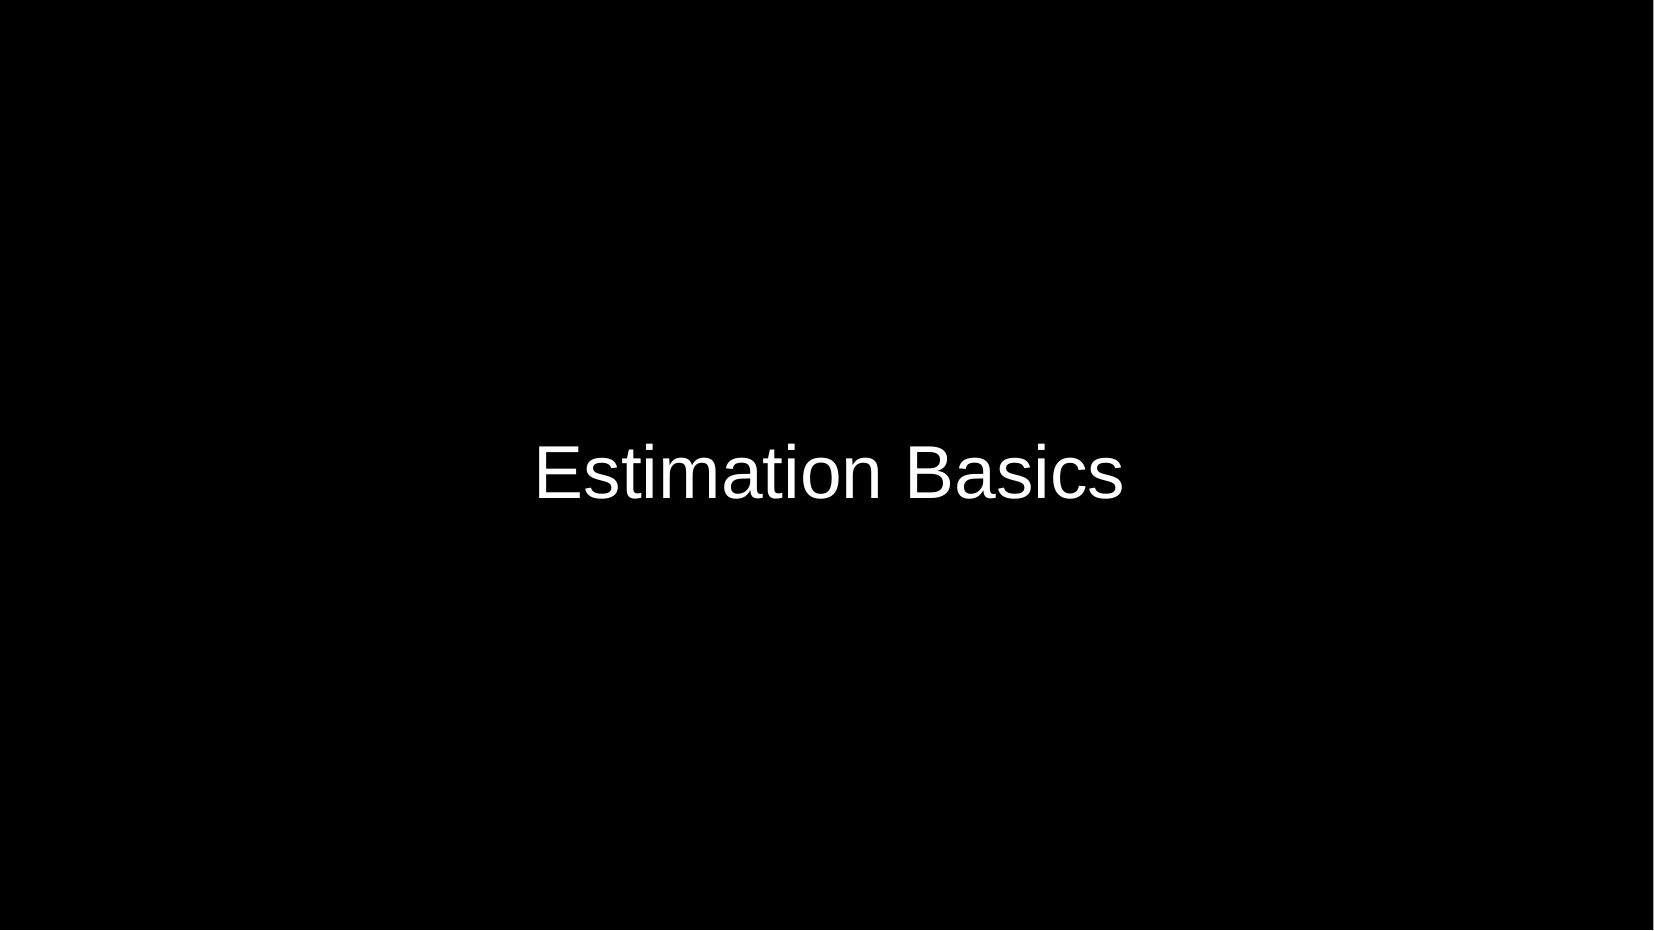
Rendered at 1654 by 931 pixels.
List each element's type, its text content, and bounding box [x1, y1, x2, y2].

subtitle Estimation Basics [47, 324, 1613, 621]
